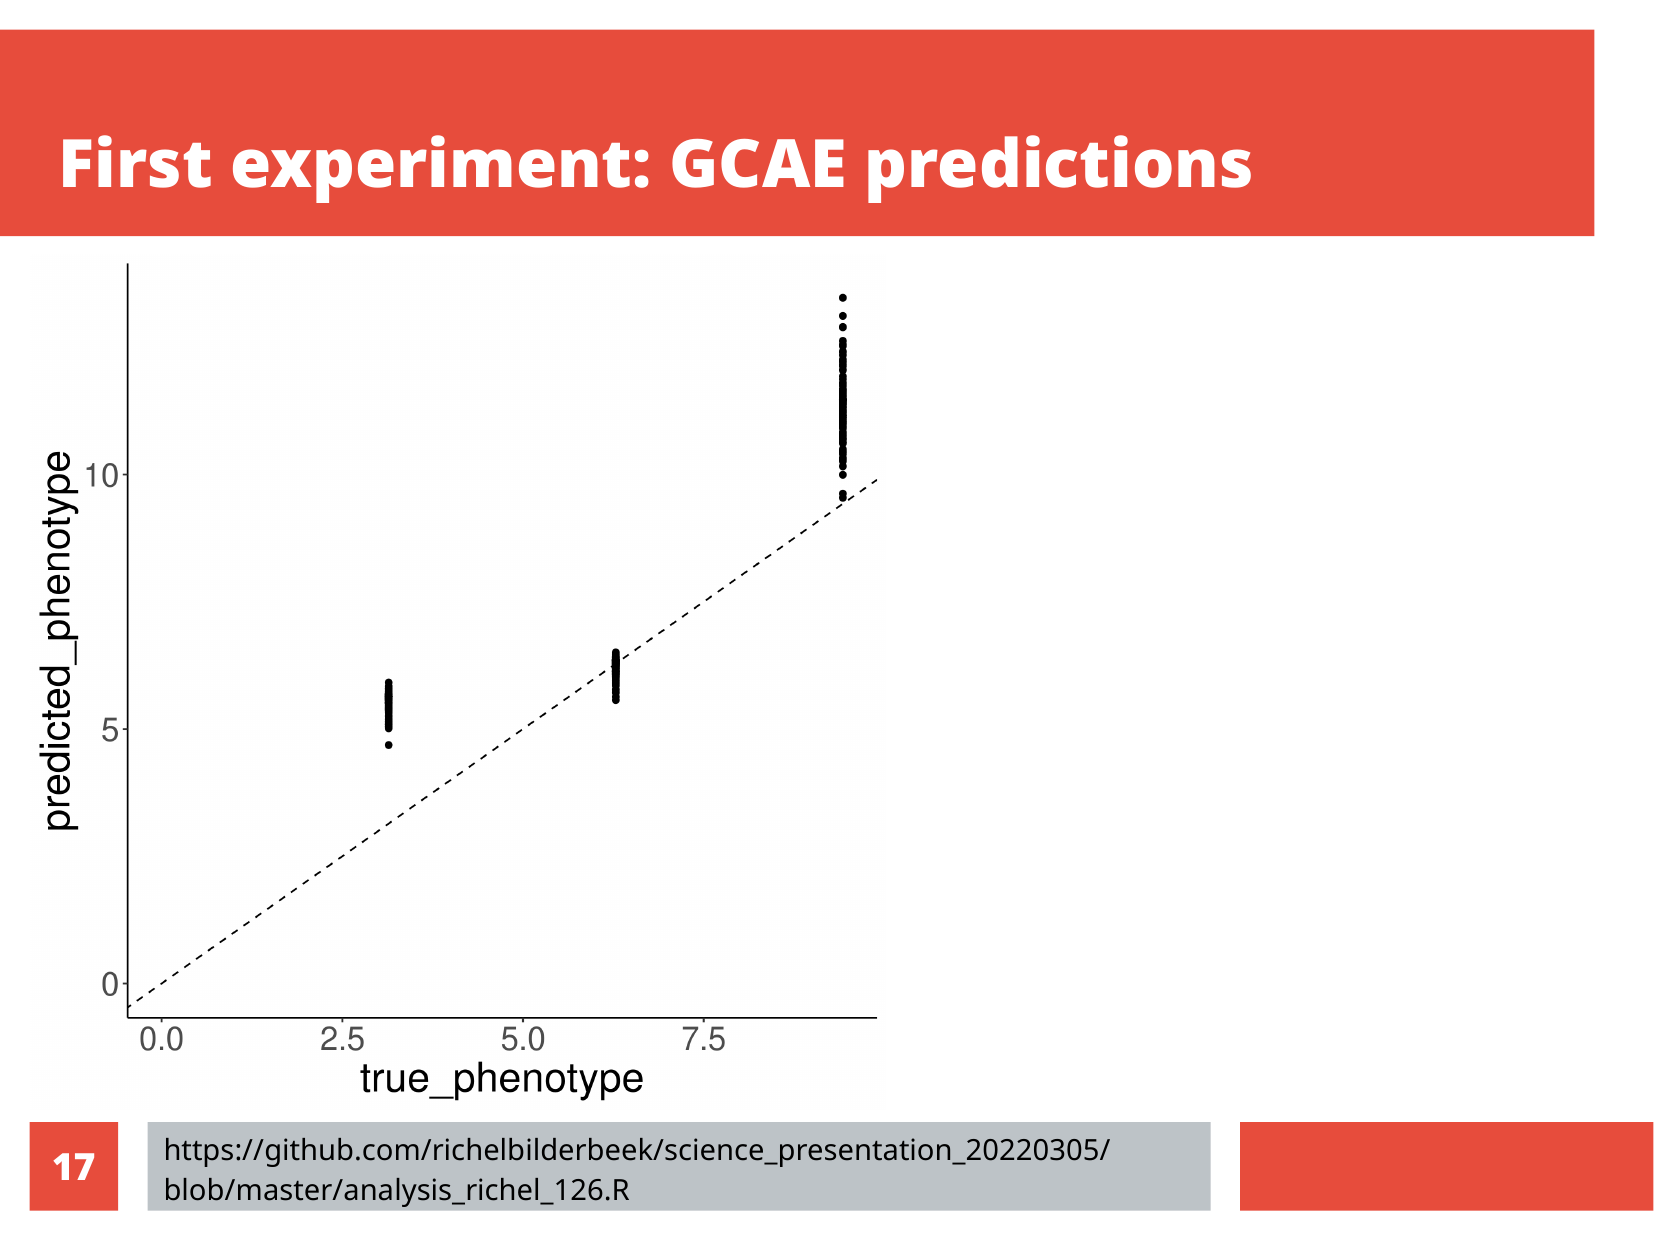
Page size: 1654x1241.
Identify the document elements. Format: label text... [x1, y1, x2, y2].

picture [30, 254, 886, 1110]
title First experiment: GCAE predictions [59, 59, 1595, 207]
text_box https://github.com/richelbilderbeek/science_presentation_20220305/blob/master/analysis_richel_126.R [148, 1122, 1216, 1216]
